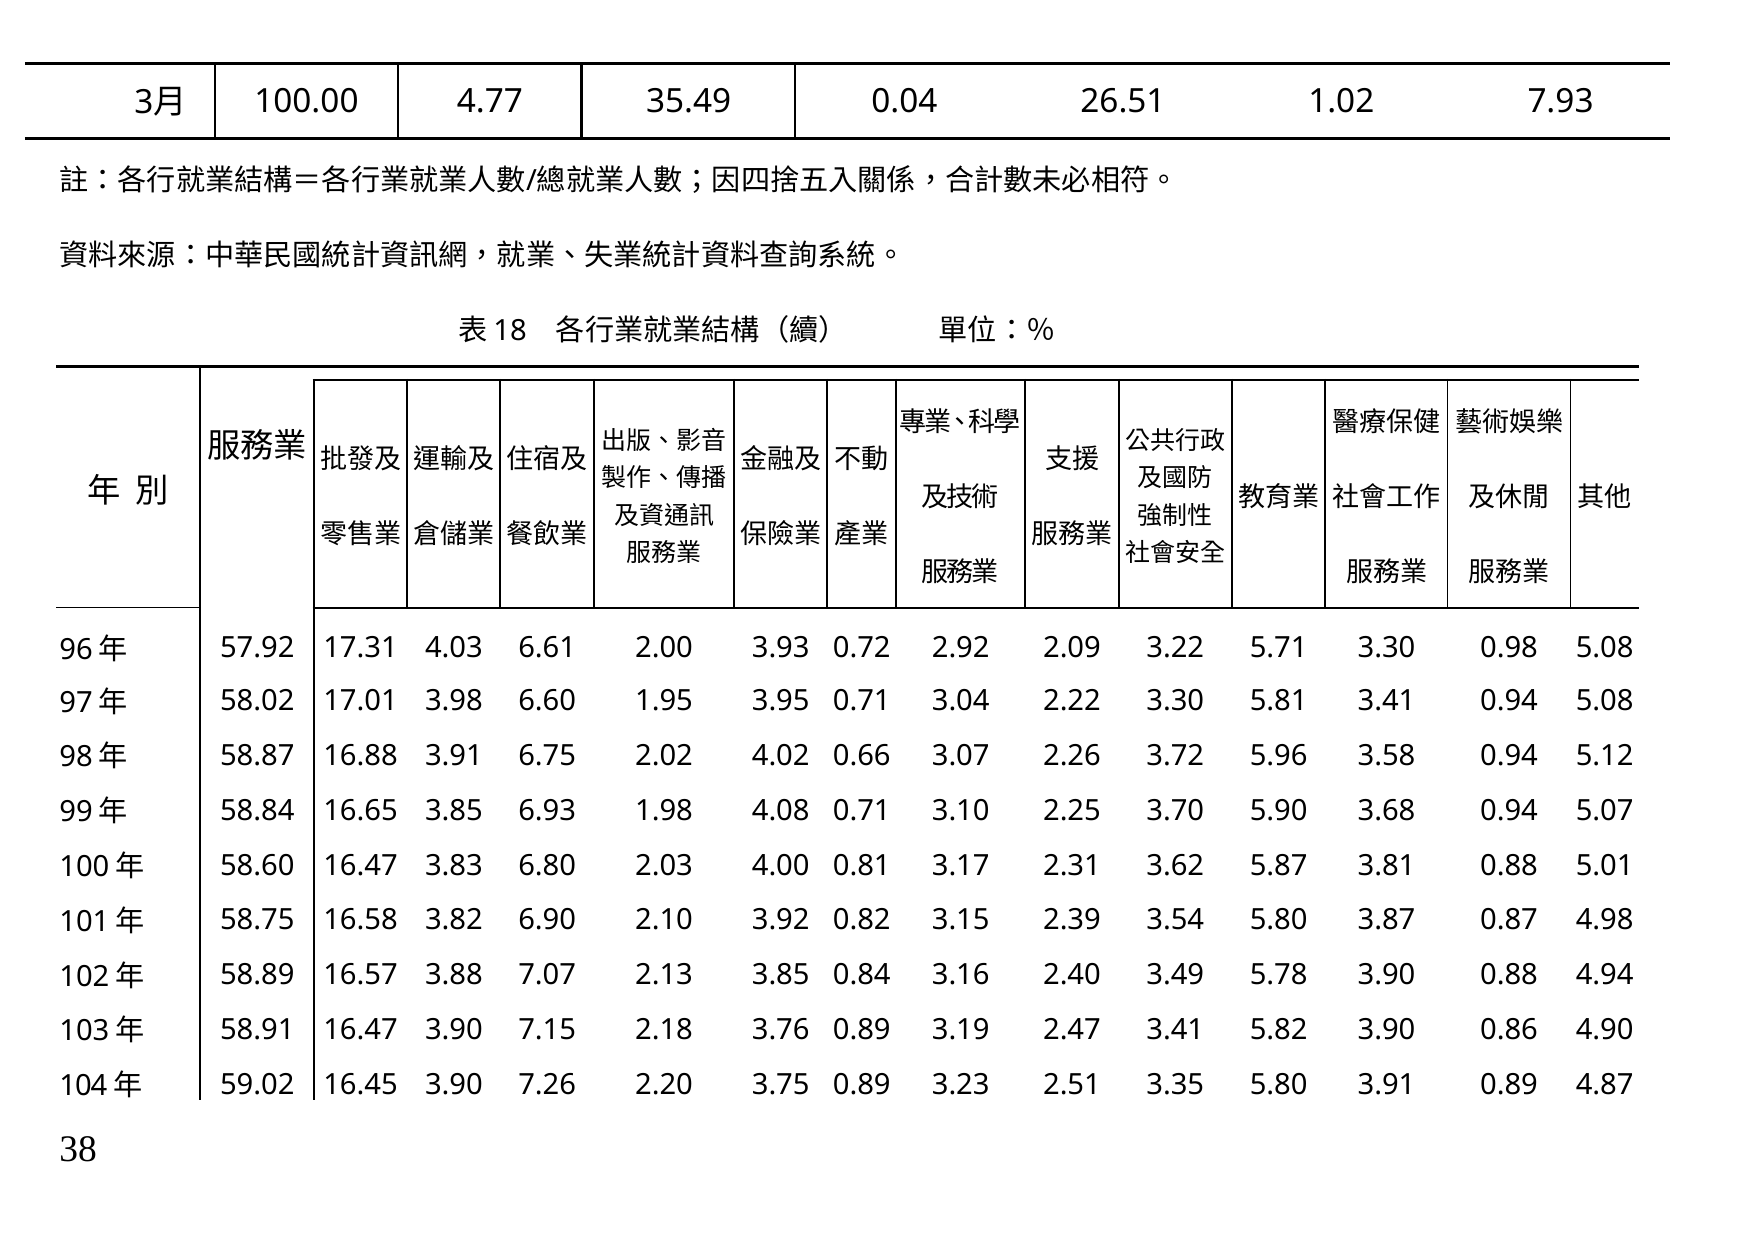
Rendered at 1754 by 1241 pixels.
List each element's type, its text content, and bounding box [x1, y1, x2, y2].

table_cell 5.01 [1570, 826, 1639, 881]
table_cell 0.88 [1448, 936, 1570, 991]
table_cell 3.88 [407, 936, 500, 991]
table_cell 出版、影音 製作、傳播 及資通訊 服務業 [595, 381, 733, 607]
table_cell 59.02 [201, 1045, 313, 1100]
table_cell 3.90 [1325, 936, 1448, 991]
table_cell 2.10 [594, 881, 734, 936]
table_cell 0.86 [1448, 991, 1570, 1045]
table_cell 57.92 [201, 607, 313, 662]
table_cell 0.82 [827, 881, 896, 936]
table_cell 3.85 [407, 771, 500, 826]
table_cell 支援 服務業 [1026, 381, 1118, 607]
table_cell 4.00 [734, 826, 827, 881]
table_cell 3.54 [1119, 881, 1232, 936]
table_cell 97年 [56, 662, 199, 717]
table_cell 5.71 [1232, 609, 1325, 662]
table_cell 58.75 [201, 881, 313, 936]
table_cell 2.22 [1025, 662, 1118, 717]
table_cell 4.77 [399, 65, 580, 137]
table_cell 2.31 [1025, 826, 1118, 881]
table_cell 58.84 [201, 771, 313, 826]
table_cell 3.70 [1119, 771, 1232, 826]
table_cell 7.15 [500, 991, 594, 1045]
table_cell 100年 [56, 826, 199, 881]
table_cell 3.62 [1119, 826, 1232, 881]
table_cell 7.93 [1450, 65, 1670, 137]
table_cell 2.51 [1025, 1045, 1118, 1100]
table_cell 4.03 [407, 609, 500, 662]
table_cell 2.26 [1025, 717, 1118, 771]
table_cell 4.94 [1570, 936, 1639, 991]
table_cell 3.10 [896, 771, 1025, 826]
table_cell 2.00 [594, 609, 734, 662]
table_cell 5.07 [1570, 771, 1639, 826]
table_cell 6.93 [500, 771, 594, 826]
table_cell 6.75 [500, 717, 594, 771]
table_cell 100.00 [216, 65, 397, 137]
table_cell 2.20 [594, 1045, 734, 1100]
table_cell 3.87 [1325, 881, 1448, 936]
table_cell 4.87 [1570, 1045, 1639, 1100]
table_cell 3.30 [1325, 609, 1448, 662]
table_cell 3.92 [734, 881, 827, 936]
table_cell 0.84 [827, 936, 896, 991]
table_cell 0.94 [1448, 717, 1570, 771]
table_cell 6.80 [500, 826, 594, 881]
table_cell 3.91 [407, 717, 500, 771]
table_cell 其他 [1571, 381, 1639, 607]
table_cell 16.57 [315, 936, 407, 991]
table_cell 96年 [56, 608, 199, 662]
table_cell 0.72 [827, 609, 896, 662]
table_cell 5.80 [1232, 1045, 1325, 1100]
table_cell 3.49 [1119, 936, 1232, 991]
table_cell 5.80 [1232, 881, 1325, 936]
table_cell 3.19 [896, 991, 1025, 1045]
table_cell 專業、科學 及技術 服務業 [897, 381, 1024, 607]
table_cell 7.26 [500, 1045, 594, 1100]
table_cell 0.98 [1448, 609, 1570, 662]
table_cell 運輸及 倉儲業 [408, 381, 499, 607]
table_cell 3.93 [734, 609, 827, 662]
table_cell 3.98 [407, 662, 500, 717]
table_cell 2.40 [1025, 936, 1118, 991]
table_cell 5.78 [1232, 936, 1325, 991]
table_cell 5.87 [1232, 826, 1325, 881]
table_cell 7.07 [500, 936, 594, 991]
table_cell 104年 [56, 1045, 199, 1100]
table_cell 公共行政 及國防 強制性 社會安全 [1120, 381, 1231, 607]
table_cell 3.17 [896, 826, 1025, 881]
table_cell 58.60 [201, 826, 313, 881]
table_cell 1.02 [1232, 65, 1450, 137]
table_cell 0.88 [1448, 826, 1570, 881]
table_cell 1.95 [594, 662, 734, 717]
table_cell 26.51 [1014, 65, 1232, 137]
table_cell 0.81 [827, 826, 896, 881]
table_cell 103年 [56, 991, 199, 1045]
table_cell 0.94 [1448, 771, 1570, 826]
table_cell 0.94 [1448, 662, 1570, 717]
table_cell 4.08 [734, 771, 827, 826]
table_cell 3.30 [1119, 662, 1232, 717]
table_cell 5.08 [1570, 662, 1639, 717]
table_header 服務業 [201, 368, 314, 607]
table_cell 2.25 [1025, 771, 1118, 826]
table_cell 0.04 [796, 65, 1013, 137]
table_cell 16.65 [315, 771, 407, 826]
table_cell 3.41 [1325, 662, 1448, 717]
table_cell 1.98 [594, 771, 734, 826]
table_cell 3.90 [407, 991, 500, 1045]
table_cell 3.81 [1325, 826, 1448, 881]
table_header [314, 368, 1639, 379]
table_cell 2.92 [896, 609, 1025, 662]
table_cell 2.09 [1025, 609, 1118, 662]
table_cell 3月 [25, 65, 214, 137]
table_cell 3.90 [407, 1045, 500, 1100]
table_cell 5.90 [1232, 771, 1325, 826]
table_cell 3.07 [896, 717, 1025, 771]
table_cell 6.61 [500, 609, 594, 662]
table_cell 金融及 保險業 [735, 381, 826, 607]
table_cell 3.76 [734, 991, 827, 1045]
table_cell 3.35 [1119, 1045, 1232, 1100]
table_cell 3.23 [896, 1045, 1025, 1100]
table_cell 3.85 [734, 936, 827, 991]
table_cell 5.82 [1232, 991, 1325, 1045]
subtitle 表18 各行業就業結構（續） 單位：％ [59, 290, 1636, 365]
table_cell 4.98 [1570, 881, 1639, 936]
table_cell 2.39 [1025, 881, 1118, 936]
table_cell 5.81 [1232, 662, 1325, 717]
table_cell 3.58 [1325, 717, 1448, 771]
table_cell 3.72 [1119, 717, 1232, 771]
table_cell 16.58 [315, 881, 407, 936]
table_cell 3.15 [896, 881, 1025, 936]
table_cell 6.60 [500, 662, 594, 717]
table_cell 不動 產業 [828, 381, 895, 607]
table_cell 3.16 [896, 936, 1025, 991]
table_cell 5.08 [1570, 609, 1639, 662]
table_cell 批發及 零售業 [315, 381, 406, 607]
table_cell 17.01 [315, 662, 407, 717]
table_cell 醫療保健 社會工作 服務業 [1326, 381, 1447, 607]
table_cell 3.95 [734, 662, 827, 717]
table_cell 16.47 [315, 991, 407, 1045]
text 資料來源：中華民國統計資訊網，就業、失業統計資料查詢系統。 [59, 215, 1636, 290]
table_cell 102年 [56, 936, 199, 991]
table_cell 3.22 [1119, 609, 1232, 662]
table_cell 17.31 [315, 609, 407, 662]
table_cell 3.75 [734, 1045, 827, 1100]
table_cell 4.90 [1570, 991, 1639, 1045]
table_cell 0.71 [827, 662, 896, 717]
table_cell 101年 [56, 881, 199, 936]
table_cell 3.82 [407, 881, 500, 936]
table_cell 58.02 [201, 662, 313, 717]
table_cell 3.91 [1325, 1045, 1448, 1100]
table_cell 0.66 [827, 717, 896, 771]
table_cell 0.89 [827, 1045, 896, 1100]
table_cell 16.47 [315, 826, 407, 881]
table_cell 58.89 [201, 936, 313, 991]
table_cell 2.18 [594, 991, 734, 1045]
table_cell 3.04 [896, 662, 1025, 717]
table_cell 教育業 [1233, 381, 1324, 607]
table_cell 4.02 [734, 717, 827, 771]
table_header 年 別 [56, 368, 199, 607]
table_cell 藝術娛樂 及休閒 服務業 [1448, 381, 1570, 607]
table_cell 2.02 [594, 717, 734, 771]
table_cell 住宿及 餐飲業 [501, 381, 593, 607]
table_cell 5.12 [1570, 717, 1639, 771]
table_cell 5.96 [1232, 717, 1325, 771]
table_cell 0.89 [1448, 1045, 1570, 1100]
table_cell 0.87 [1448, 881, 1570, 936]
table_cell 58.91 [201, 991, 313, 1045]
table_cell 3.90 [1325, 991, 1448, 1045]
table_cell 58.87 [201, 717, 313, 771]
table_cell 35.49 [583, 65, 794, 137]
table_cell 0.89 [827, 991, 896, 1045]
table_cell 2.13 [594, 936, 734, 991]
table_cell 98年 [56, 717, 199, 771]
text 註：各行就業結構＝各行業就業人數/總就業人數；因四捨五入關係，合計數未必相符。 [59, 140, 1636, 215]
table_cell 16.88 [315, 717, 407, 771]
table_cell 3.68 [1325, 771, 1448, 826]
table_cell 2.47 [1025, 991, 1118, 1045]
table_cell 3.41 [1119, 991, 1232, 1045]
table_cell 16.45 [315, 1045, 407, 1100]
table_cell 99年 [56, 771, 199, 826]
table_cell 0.71 [827, 771, 896, 826]
table_cell 6.90 [500, 881, 594, 936]
table_cell 3.83 [407, 826, 500, 881]
table_cell 2.03 [594, 826, 734, 881]
